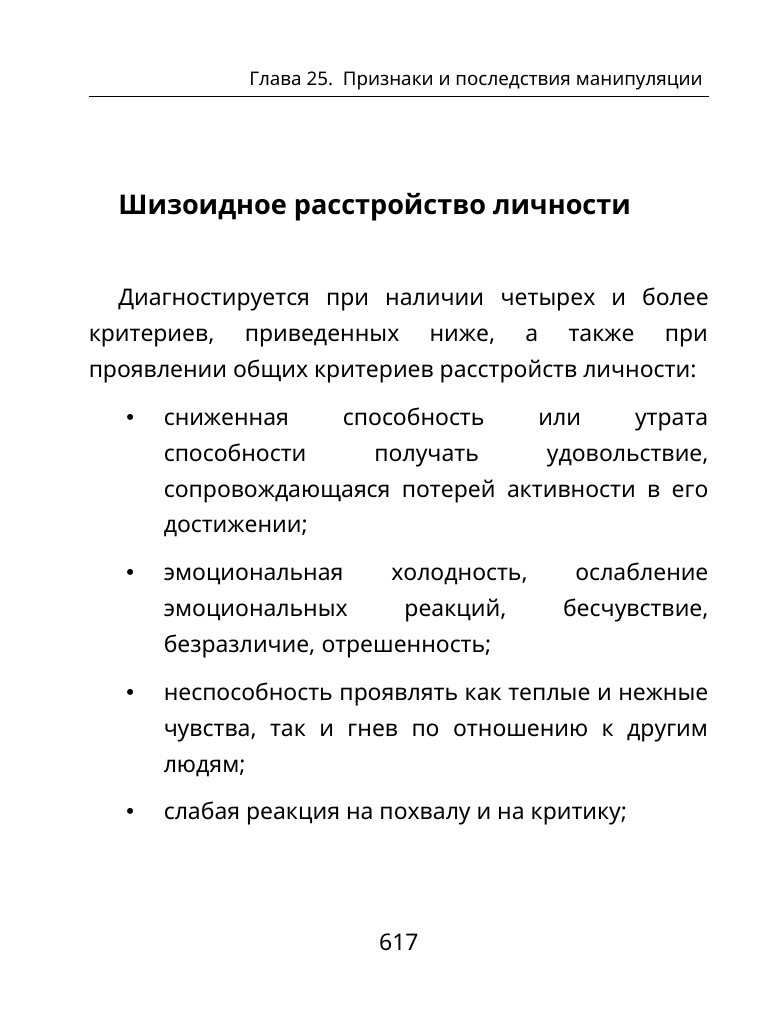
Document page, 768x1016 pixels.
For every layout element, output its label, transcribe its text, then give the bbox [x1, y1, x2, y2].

list слабая реакция на похвалу и на критику; [126, 795, 709, 827]
text Диагностируется при наличии четырех и более критериев, приведенных ниже, а также при проявлении общих критериев расстройств личности: [88, 281, 709, 384]
list сниженная способность или утрата способности получать удовольствие, сопровождающаяся потерей активности в его достижении; [126, 401, 709, 540]
subtitle Шизоидное расстройство личности [88, 185, 709, 222]
list неспособность проявлять как теплые и нежные чувства, так и гнев по отношению к другим людям; [126, 676, 709, 779]
list эмоциональная холодность, ослабление эмоциональных реакций, бесчувствие, безразличие, отрешенность; [126, 556, 709, 659]
